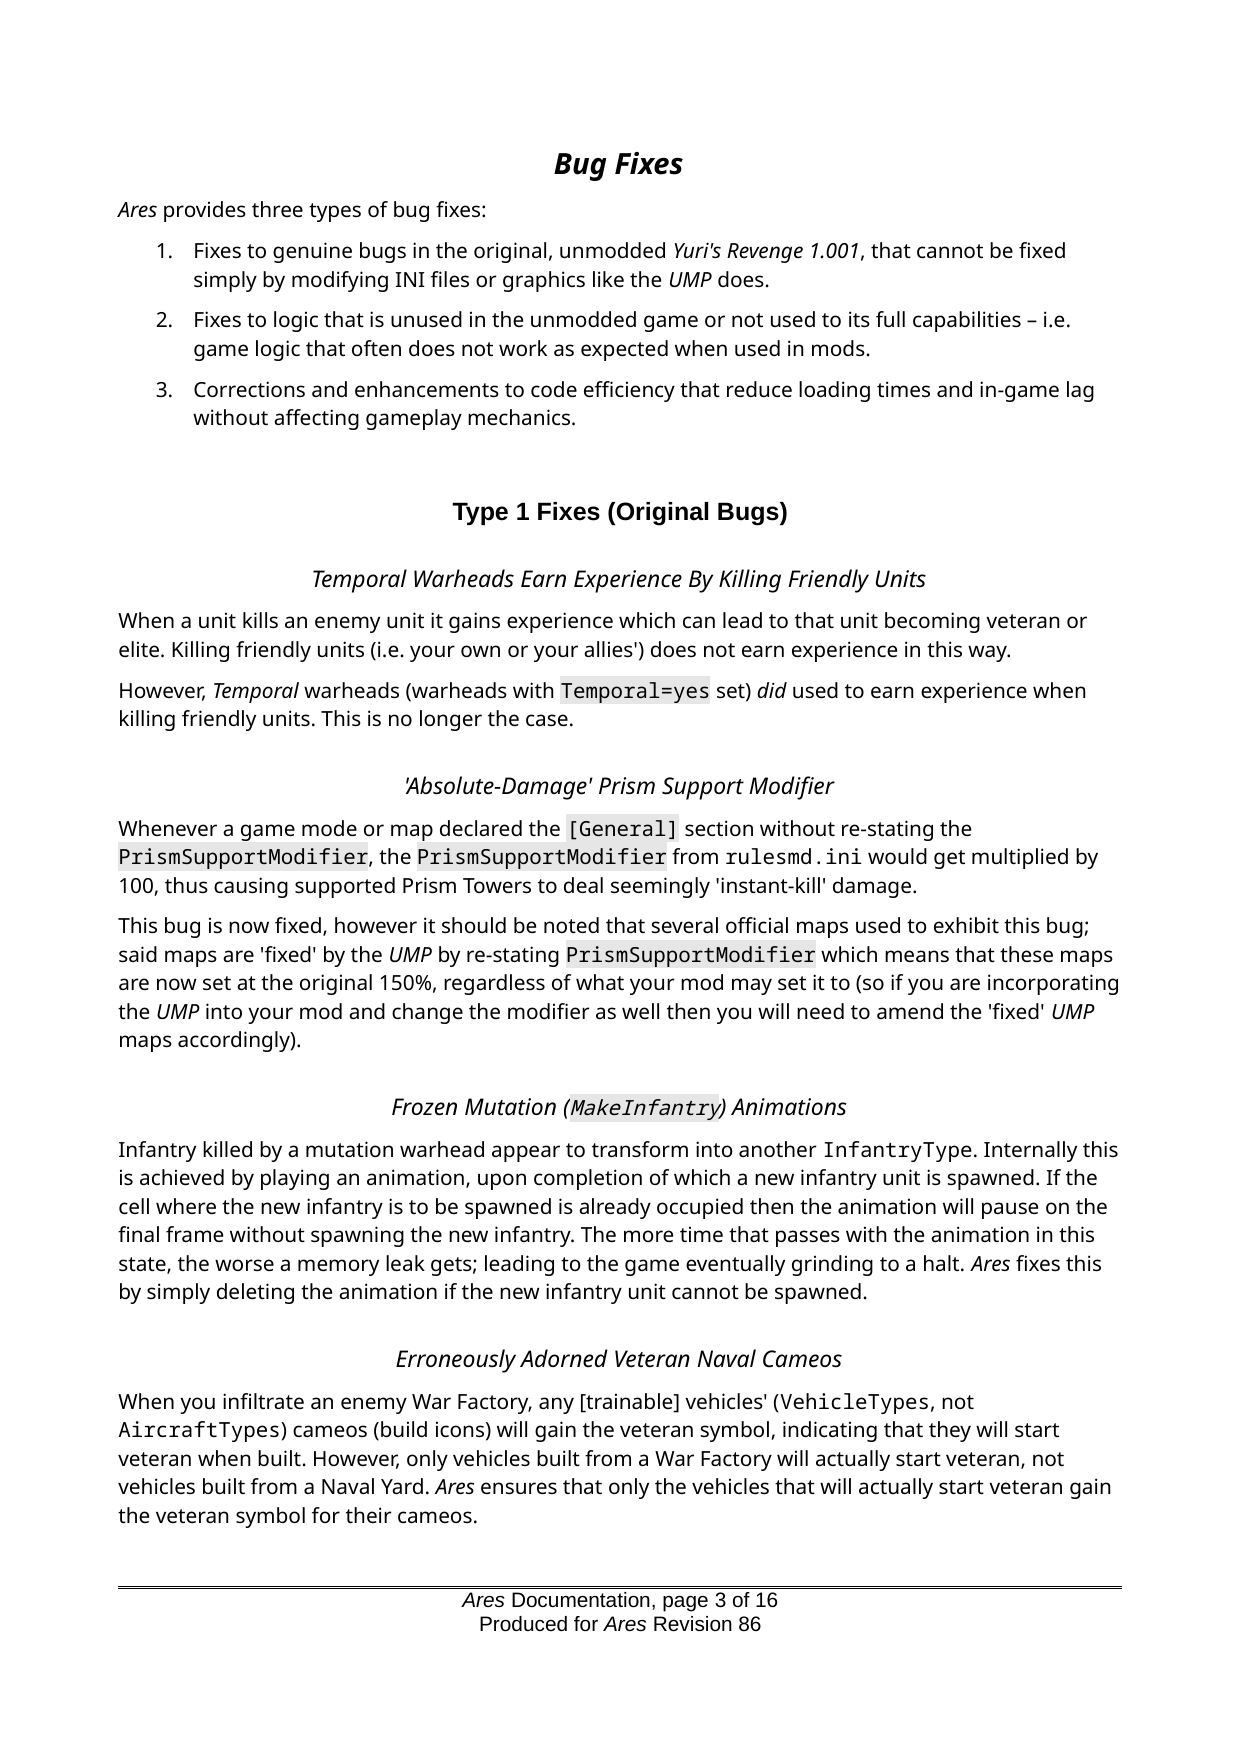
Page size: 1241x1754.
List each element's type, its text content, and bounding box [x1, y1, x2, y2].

subtitle Type 1 Fixes (Original Bugs) [118, 497, 1122, 526]
text Ares provides three types of bug fixes: [118, 195, 1122, 224]
subtitle Bug Fixes [118, 143, 1122, 183]
list Fixes to logic that is unused in the unmodded game or not used to its full capabilities – i.e. game logic that often does not work as expected when used in mods. [156, 306, 1122, 362]
text When a unit kills an enemy unit it gains experience which can lead to that unit becoming veteran or elite. Killing friendly units (i.e. your own or your allies') does not earn experience in this way. [118, 606, 1122, 663]
text This bug is now fixed, however it should be noted that several official maps used to exhibit this bug; said maps are 'fixed' by the UMP by re-stating PrismSupportModifier which means that these maps are now set at the original 150%, regardless of what your mod may set it to (so if you are incorporating the UMP into your mod and change the modifier as well then you will need to amend the 'fixed' UMP maps accordingly). [118, 912, 1122, 1054]
subtitle Frozen Mutation (MakeInfantry) Animations [118, 1091, 1122, 1123]
list Corrections and enhancements to code efficiency that reduce loading times and in-game lag without affecting gameplay mechanics. [156, 375, 1122, 432]
text However, Temporal warheads (warheads with Temporal=yes set) did used to earn experience when killing friendly units. This is no longer the case. [118, 676, 1122, 733]
subtitle Temporal Warheads Earn Experience By Killing Friendly Units [118, 563, 1122, 594]
text Infantry killed by a mutation warhead appear to transform into another InfantryType. Internally this is achieved by playing an animation, upon completion of which a new infantry unit is spawned. If the cell where the new infantry is to be spawned is already occupied then the animation will pause on the final frame without spawning the new infantry. The more time that passes with the animation in this state, the worse a memory leak gets; leading to the game eventually grinding to a halt. Ares fixes this by simply deleting the animation if the new infantry unit cannot be spawned. [118, 1135, 1122, 1306]
text When you infiltrate an enemy War Factory, any [trainable] vehicles' (VehicleTypes, not AircraftTypes) cameos (build icons) will gain the veteran symbol, indicating that they will start veteran when built. However, only vehicles built from a War Factory will actually start veteran, not vehicles built from a Naval Yard. Ares ensures that only the vehicles that will actually start veteran gain the veteran symbol for their cameos. [118, 1387, 1122, 1529]
list Fixes to genuine bugs in the original, unmodded Yuri's Revenge 1.001, that cannot be fixed simply by modifying INI files or graphics like the UMP does. [156, 236, 1122, 293]
subtitle Erroneously Adorned Veteran Naval Cameos [118, 1343, 1122, 1374]
subtitle 'Absolute-Damage' Prism Support Modifier [118, 770, 1122, 801]
text Whenever a game mode or map declared the [General] section without re-stating the PrismSupportModifier, the PrismSupportModifier from rulesmd.ini would get multiplied by 100, thus causing supported Prism Towers to deal seemingly 'instant-kill' damage. [118, 814, 1122, 899]
